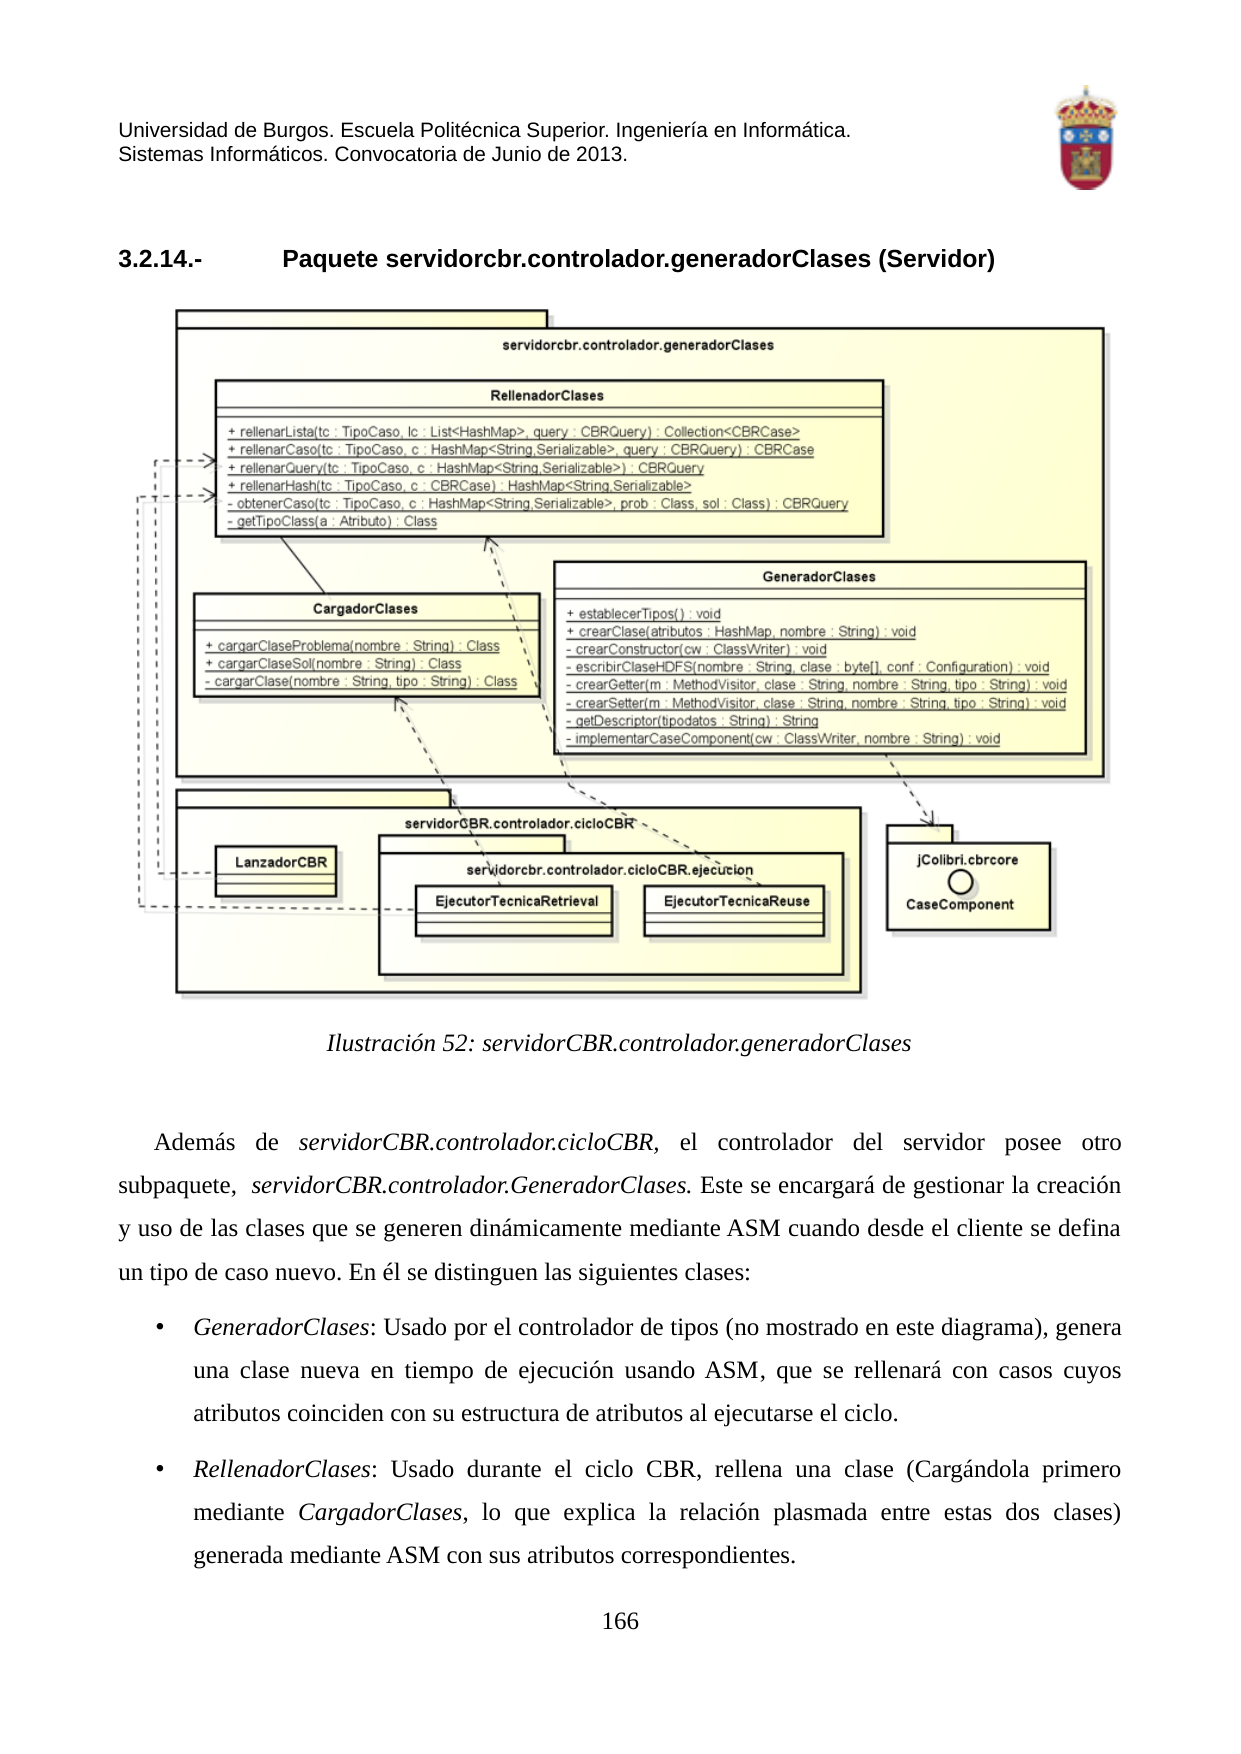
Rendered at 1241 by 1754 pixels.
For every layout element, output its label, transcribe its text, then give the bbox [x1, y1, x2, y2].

subtitle Paquete servidorcbr.controlador.generadorClases (Servidor) [118, 244, 1122, 273]
picture [1053, 85, 1120, 190]
picture [123, 296, 1118, 1029]
text Además de servidorCBR.controlador.cicloCBR, el controlador del servidor posee otro subpaquete, servidorCBR.controlador.GeneradorClases. Este se encargará de gestionar la creación y uso de las clases que se generen dinámicamente mediante ASM cuando desde el cliente se defina un tipo de caso nuevo. En él se distinguen las siguientes clases: [118, 1127, 1122, 1285]
text Ilustración 52: servidorCBR.controlador.generadorClases [123, 1029, 1117, 1057]
list GeneradorClases: Usado por el controlador de tipos (no mostrado en este diagrama), genera una clase nueva en tiempo de ejecución usando ASM, que se rellenará con casos cuyos atributos coinciden con su estructura de atributos al ejecutarse el ciclo. [156, 1312, 1122, 1427]
list RellenadorClases: Usado durante el ciclo CBR, rellena una clase (Cargándola primero mediante CargadorClases, lo que explica la relación plasmada entre estas dos clases) generada mediante ASM con sus atributos correspondientes. [156, 1454, 1122, 1569]
